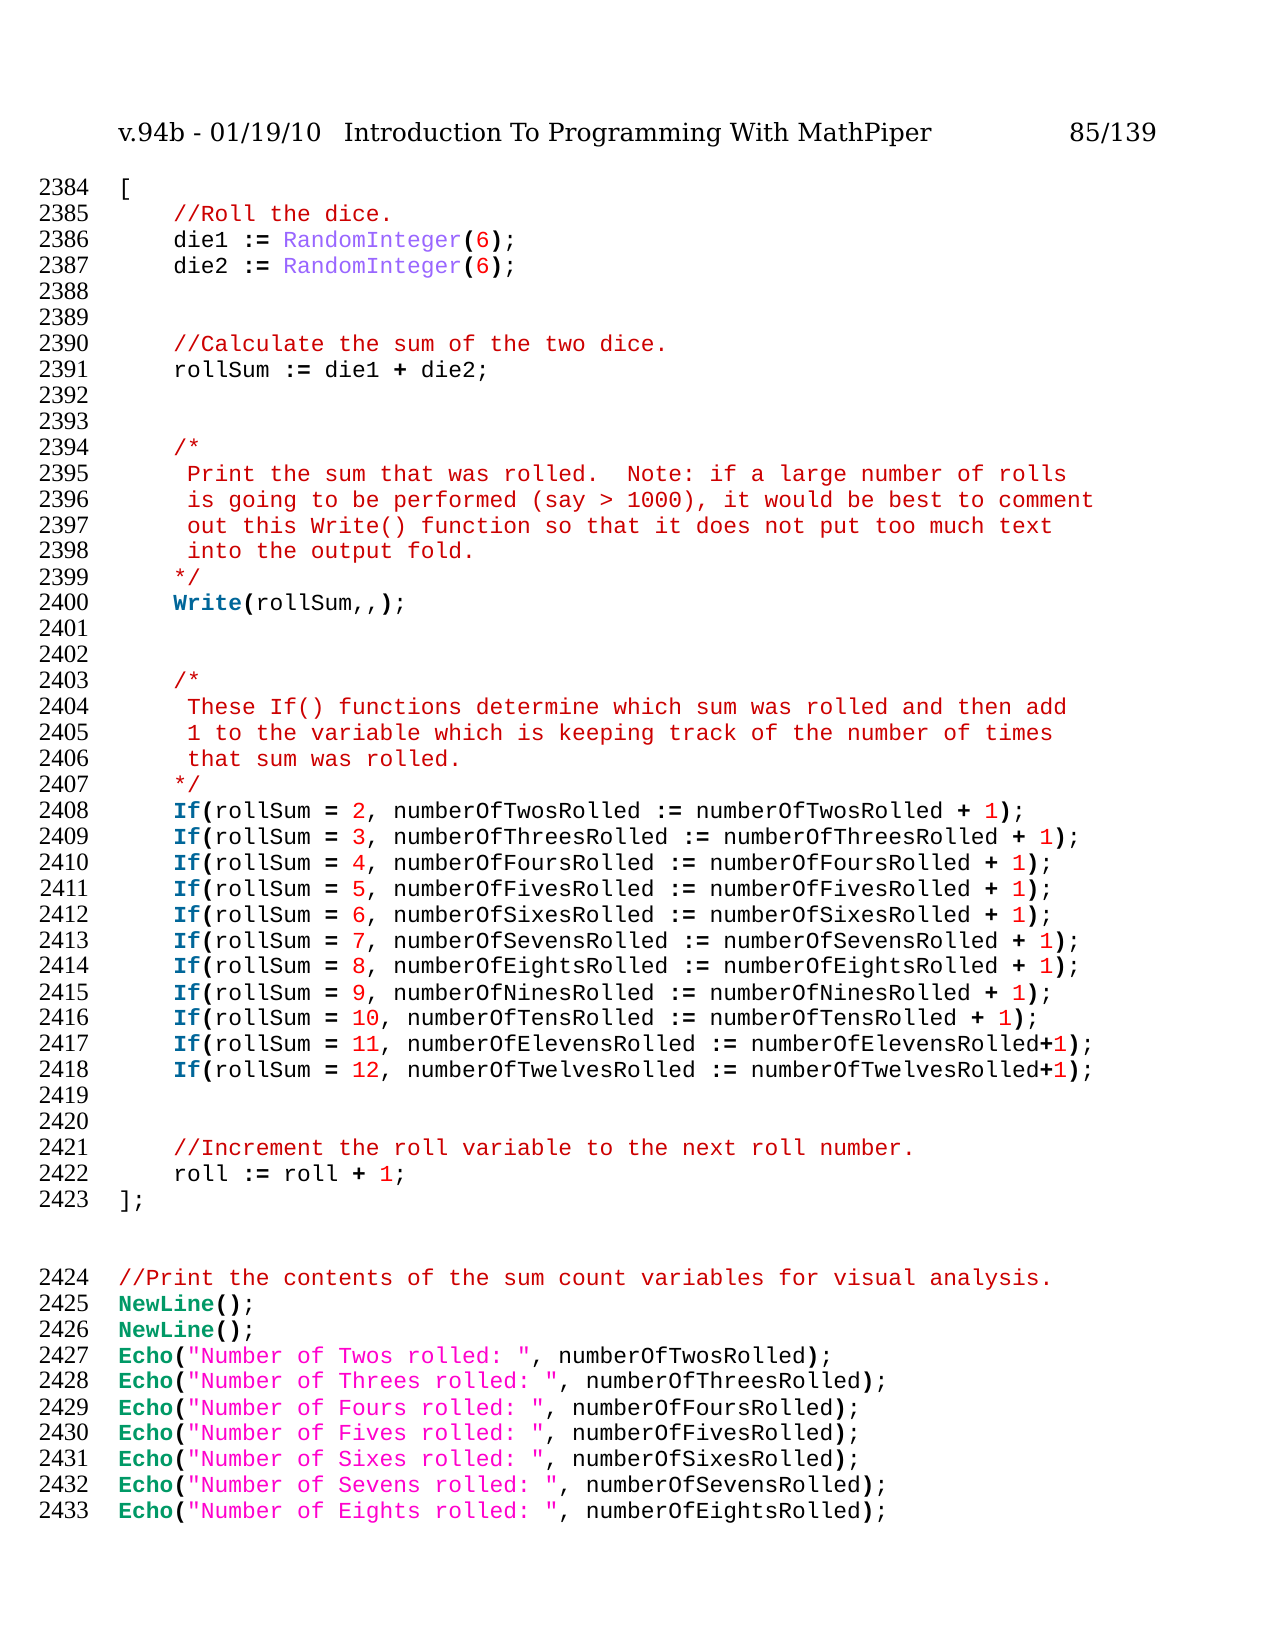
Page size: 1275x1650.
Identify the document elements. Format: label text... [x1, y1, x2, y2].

text */ [118, 773, 1157, 799]
text 1 to the variable which is keeping track of the number of times [118, 721, 1157, 747]
text is going to be performed (say > 1000), it would be best to comment [118, 488, 1157, 514]
text /* [118, 669, 1157, 696]
text If(rollSum = 5, numberOfFivesRolled := numberOfFivesRolled + 1); [118, 877, 1157, 903]
text Echo("Number of Sevens rolled: ", numberOfSevensRolled); [118, 1474, 1157, 1499]
text NewLine(); [118, 1292, 1157, 1318]
text If(rollSum = 3, numberOfThreesRolled := numberOfThreesRolled + 1); [118, 825, 1157, 851]
text Echo("Number of Sixes rolled: ", numberOfSixesRolled); [118, 1448, 1157, 1474]
text Print the sum that was rolled. Note: if a large number of rolls [118, 462, 1157, 488]
text rollSum := die1 + die2; [118, 358, 1157, 384]
text */ [118, 566, 1157, 592]
text If(rollSum = 9, numberOfNinesRolled := numberOfNinesRolled + 1); [118, 981, 1157, 1007]
text that sum was rolled. [118, 747, 1157, 773]
text Echo("Number of Fives rolled: ", numberOfFivesRolled); [118, 1422, 1157, 1448]
text If(rollSum = 4, numberOfFoursRolled := numberOfFoursRolled + 1); [118, 851, 1157, 877]
text [ [118, 177, 1157, 203]
text //Print the contents of the sum count variables for visual analysis. [118, 1266, 1157, 1292]
text die1 := RandomInteger(6); [118, 229, 1157, 254]
text die2 := RandomInteger(6); [118, 254, 1157, 281]
text Echo("Number of Eights rolled: ", numberOfEightsRolled); [118, 1499, 1157, 1526]
text If(rollSum = 7, numberOfSevensRolled := numberOfSevensRolled + 1); [118, 929, 1157, 955]
text Write(rollSum,,); [118, 592, 1157, 618]
text These If() functions determine which sum was rolled and then add [118, 696, 1157, 721]
text If(rollSum = 10, numberOfTensRolled := numberOfTensRolled + 1); [118, 1007, 1157, 1033]
text roll := roll + 1; [118, 1162, 1157, 1188]
text Echo("Number of Fours rolled: ", numberOfFoursRolled); [118, 1396, 1157, 1422]
text into the output fold. [118, 540, 1157, 566]
text Echo("Number of Threes rolled: ", numberOfThreesRolled); [118, 1370, 1157, 1396]
text NewLine(); [118, 1318, 1157, 1344]
text //Increment the roll variable to the next roll number. [118, 1136, 1157, 1162]
text Echo("Number of Twos rolled: ", numberOfTwosRolled); [118, 1344, 1157, 1370]
text ]; [118, 1188, 1157, 1214]
text out this Write() function so that it does not put too much text [118, 514, 1157, 540]
text If(rollSum = 6, numberOfSixesRolled := numberOfSixesRolled + 1); [118, 903, 1157, 929]
text //Calculate the sum of the two dice. [118, 332, 1157, 358]
text If(rollSum = 2, numberOfTwosRolled := numberOfTwosRolled + 1); [118, 799, 1157, 825]
text //Roll the dice. [118, 203, 1157, 229]
text /* [118, 436, 1157, 462]
text If(rollSum = 12, numberOfTwelvesRolled := numberOfTwelvesRolled+1); [118, 1059, 1157, 1084]
text If(rollSum = 8, numberOfEightsRolled := numberOfEightsRolled + 1); [118, 955, 1157, 981]
text If(rollSum = 11, numberOfElevensRolled := numberOfElevensRolled+1); [118, 1033, 1157, 1059]
